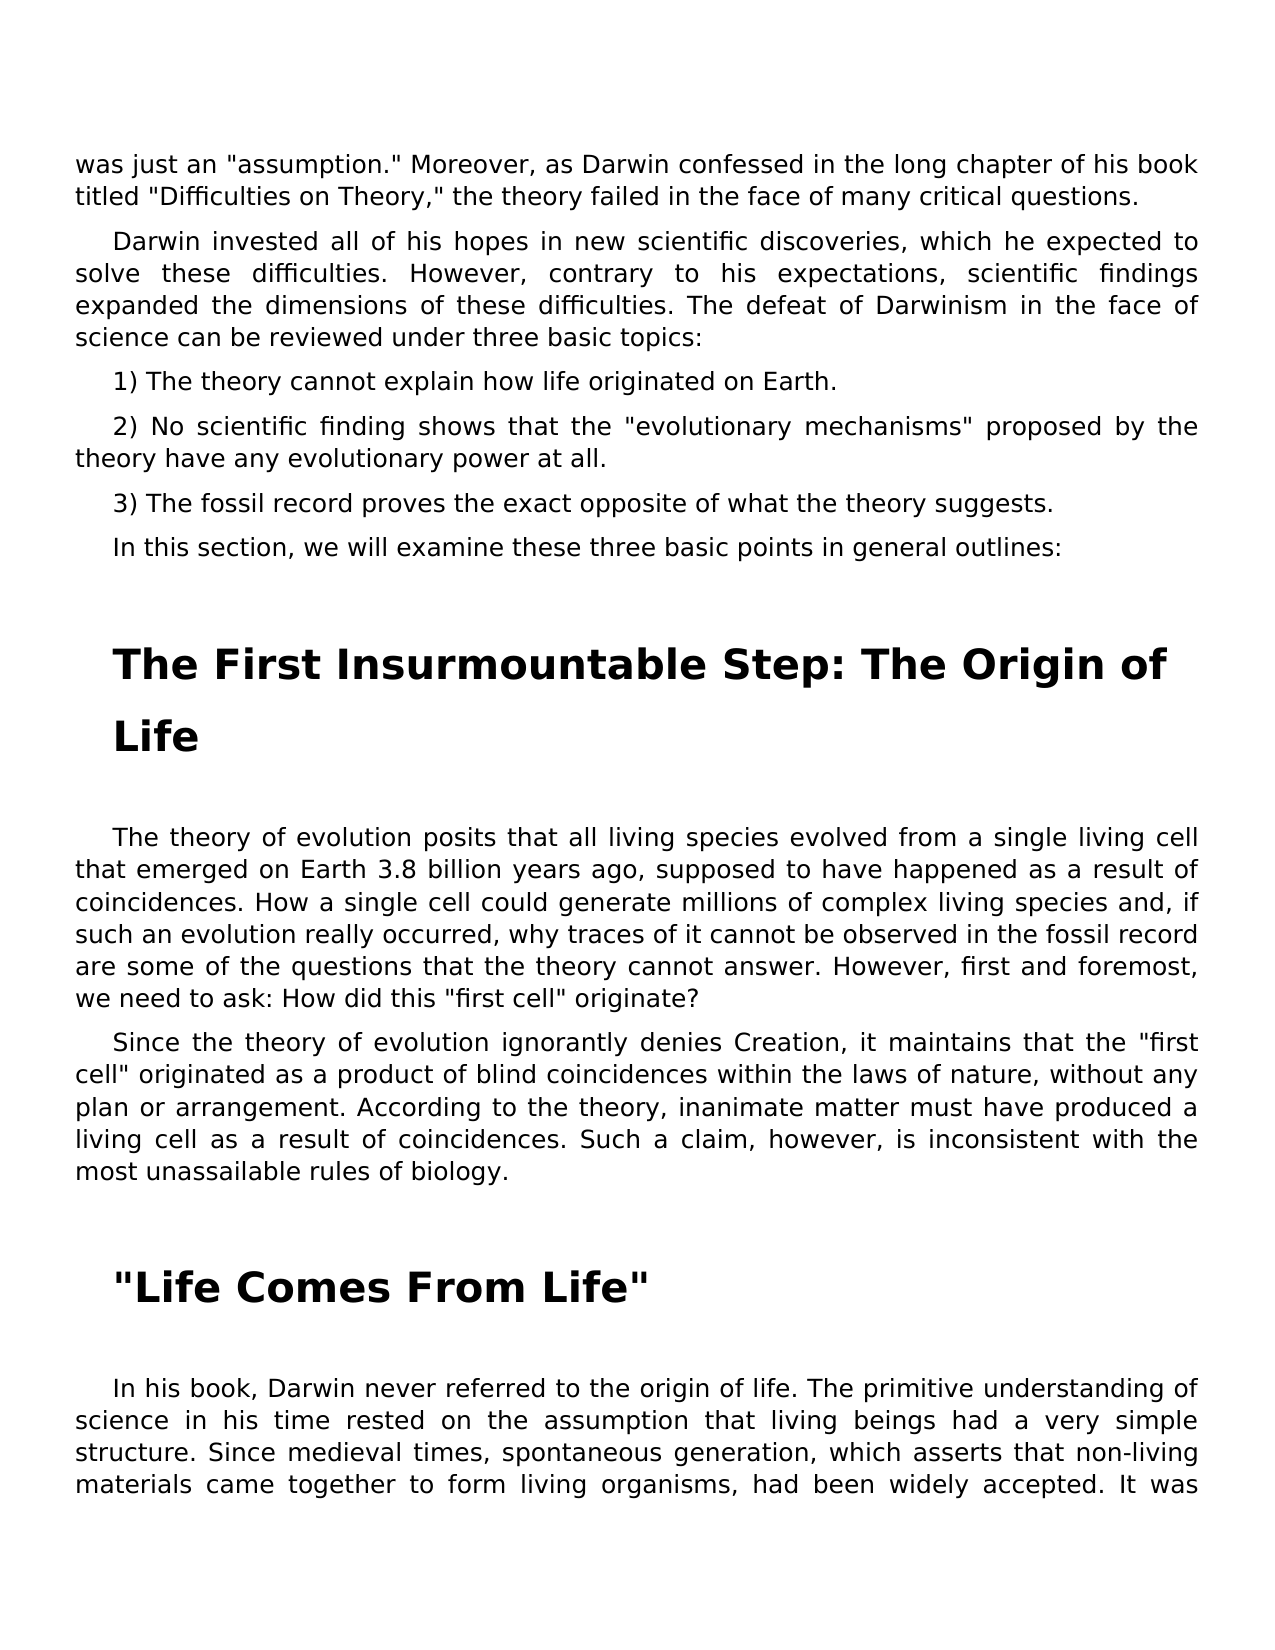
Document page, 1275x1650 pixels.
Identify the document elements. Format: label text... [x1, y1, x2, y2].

text 2) No scientific finding shows that the "evolutionary mechanisms" proposed by the theory have any evolutionary power at all. [75, 412, 1200, 473]
text was just an "assumption." Moreover, as Darwin confessed in the long chapter of his book titled "Difficulties on Theory," the theory failed in the face of many critical questions. [75, 150, 1200, 211]
subtitle "Life Comes From Life" [112, 1264, 1200, 1312]
text In this section, we will examine these three basic points in general outlines: [75, 533, 1200, 562]
text Since the theory of evolution ignorantly denies Creation, it maintains that the "first cell" originated as a product of blind coincidences within the laws of nature, without any plan or arrangement. According to the theory, inanimate matter must have produced a living cell as a result of coincidences. Such a claim, however, is inconsistent with the most unassailable rules of biology. [75, 1028, 1200, 1186]
text 1) The theory cannot explain how life originated on Earth. [75, 367, 1200, 397]
text In his book, Darwin never referred to the origin of life. The primitive understanding of science in his time rested on the assumption that living beings had a very simple structure. Since medieval times, spontaneous generation, which asserts that non-living materials came together to form living organisms, had been widely accepted. It was [75, 1374, 1200, 1500]
text The theory of evolution posits that all living species evolved from a single living cell that emerged on Earth 3.8 billion years ago, supposed to have happened as a result of coincidences. How a single cell could generate millions of complex living species and, if such an evolution really occurred, why traces of it cannot be observed in the fossil record are some of the questions that the theory cannot answer. However, first and foremost, we need to ask: How did this "first cell" originate? [75, 823, 1200, 1013]
text Darwin invested all of his hopes in new scientific discoveries, which he expected to solve these difficulties. However, contrary to his expectations, scientific findings expanded the dimensions of these difficulties. The defeat of Darwinism in the face of science can be reviewed under three basic topics: [75, 227, 1200, 352]
subtitle The First Insurmountable Step: The Origin of Life [112, 640, 1200, 762]
text 3) The fossil record proves the exact opposite of what the theory suggests. [75, 489, 1200, 518]
